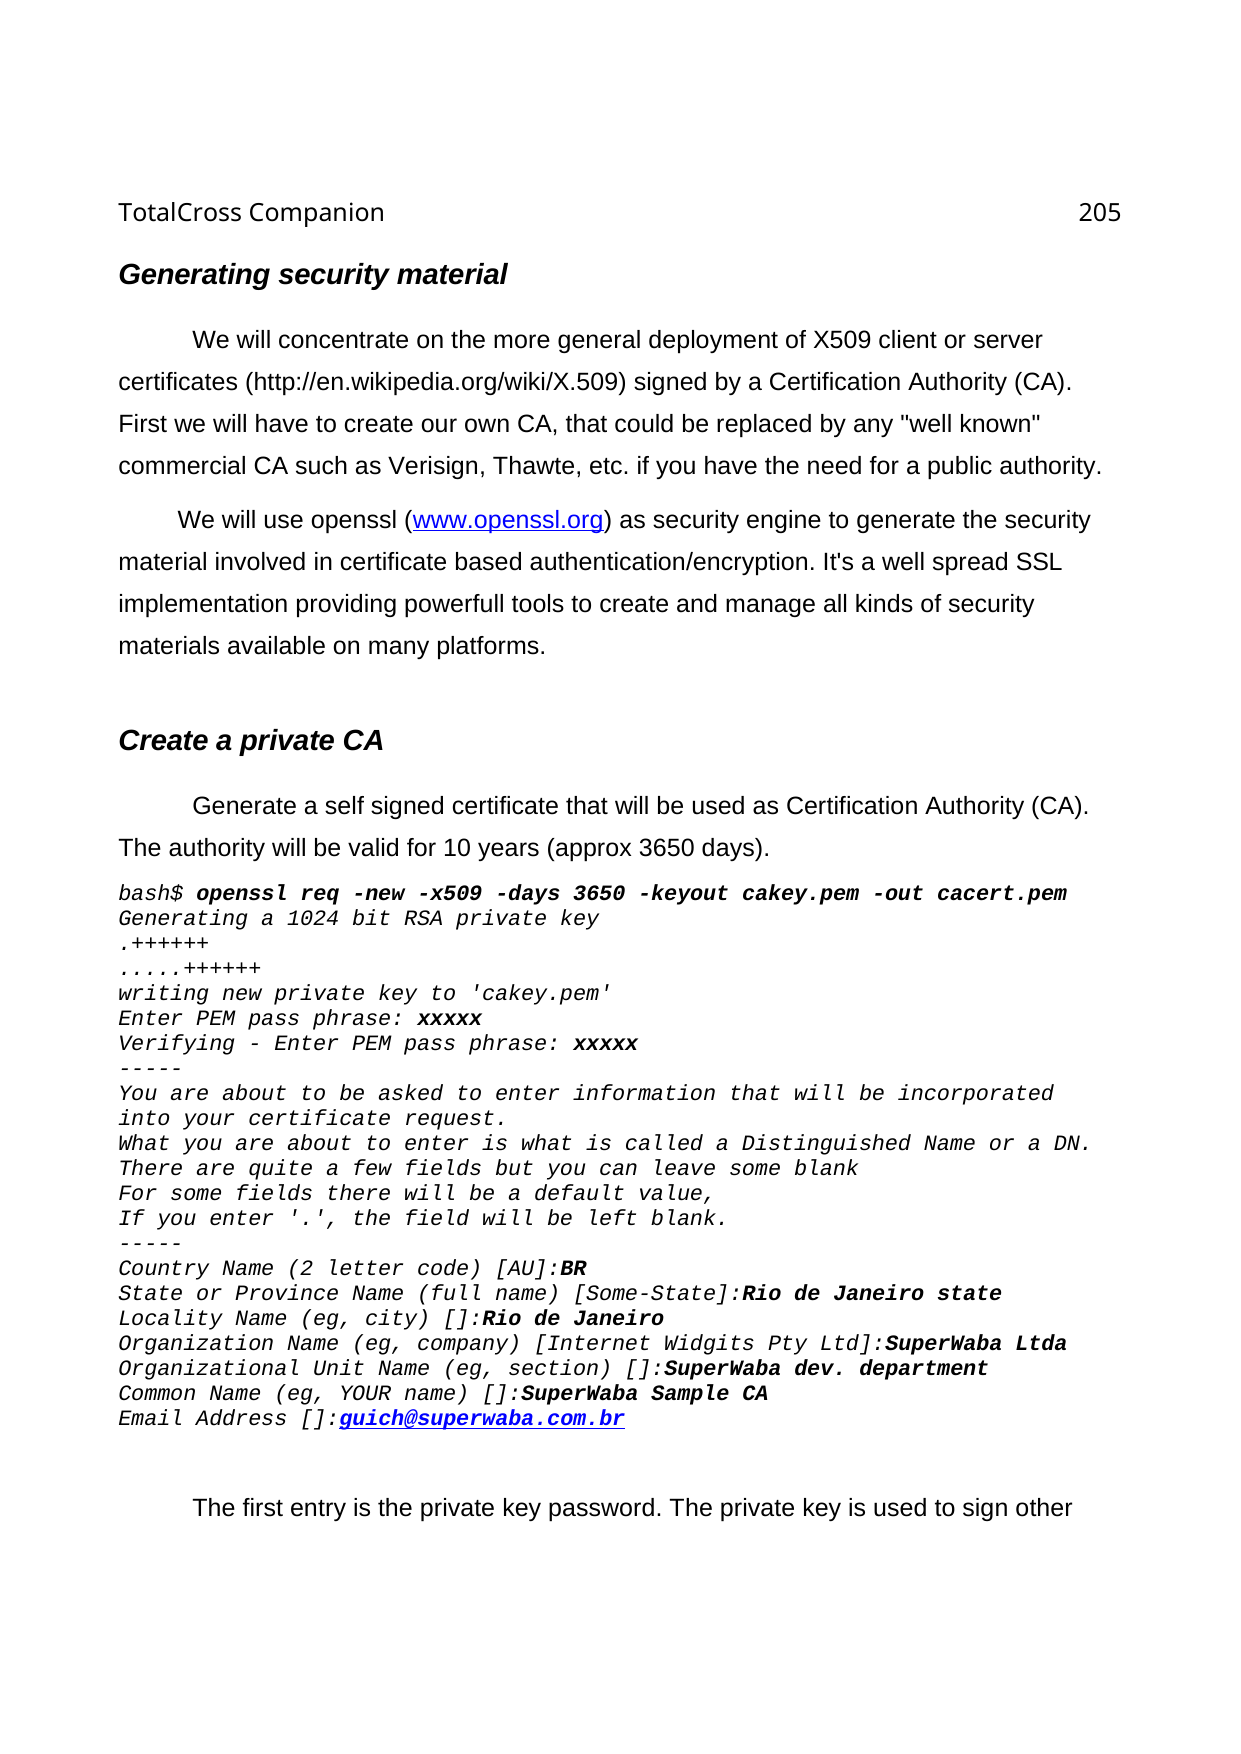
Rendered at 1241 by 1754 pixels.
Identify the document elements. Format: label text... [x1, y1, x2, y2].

text Verifying - Enter PEM pass phrase: xxxxx [118, 1032, 1122, 1057]
text Enter PEM pass phrase: xxxxx [118, 1007, 1122, 1032]
text Locality Name (eg, city) []:Rio de Janeiro [118, 1307, 1122, 1332]
text Organization Name (eg, company) [Internet Widgits Pty Ltd]:SuperWaba Ltda [118, 1332, 1122, 1357]
text ----- [118, 1232, 1122, 1257]
text Common Name (eg, YOUR name) []:SuperWaba Sample CA [118, 1382, 1122, 1407]
text .++++++ [118, 932, 1122, 957]
text Email Address []:guich@superwaba.com.br [118, 1407, 1122, 1432]
text Organizational Unit Name (eg, section) []:SuperWaba dev. department [118, 1357, 1122, 1382]
text writing new private key to 'cakey.pem' [118, 982, 1122, 1007]
text Generate a self signed certificate that will be used as Certification Authority (CA). The authority will be valid for 10 years (approx 3650 days). [118, 792, 1122, 862]
text bash$ openssl req -new -x509 -days 3650 -keyout cakey.pem -out cacert.pem [118, 882, 1122, 907]
text .....++++++ [118, 957, 1122, 982]
text We will concentrate on the more general deployment of X509 client or server certificates (http://en.wikipedia.org/wiki/X.509) signed by a Certification Authority (CA). First we will have to create our own CA, that could be replaced by any "well known" commercial CA such as Verisign, Thawte, etc. if you have the need for a public authority. [118, 326, 1122, 480]
text We will use openssl (www.openssl.org) as security engine to generate the security material involved in certificate based authentication/encryption. It's a well spread SSL implementation providing powerfull tools to create and manage all kinds of security materials available on many platforms. [118, 506, 1122, 660]
text You are about to be asked to enter information that will be incorporated [118, 1082, 1122, 1107]
text State or Province Name (full name) [Some-State]:Rio de Janeiro state [118, 1282, 1122, 1307]
subtitle Create a private CA [118, 724, 1122, 757]
text What you are about to enter is what is called a Distinguished Name or a DN. [118, 1132, 1122, 1157]
text If you enter '.', the field will be left blank. [118, 1207, 1122, 1232]
subtitle Generating security material [118, 258, 1122, 291]
text The first entry is the private key password. The private key is used to sign other [118, 1494, 1122, 1522]
text Generating a 1024 bit RSA private key [118, 907, 1122, 932]
text into your certificate request. [118, 1107, 1122, 1132]
text ----- [118, 1057, 1122, 1082]
text There are quite a few fields but you can leave some blank [118, 1157, 1122, 1182]
text Country Name (2 letter code) [AU]:BR [118, 1257, 1122, 1282]
text For some fields there will be a default value, [118, 1182, 1122, 1207]
